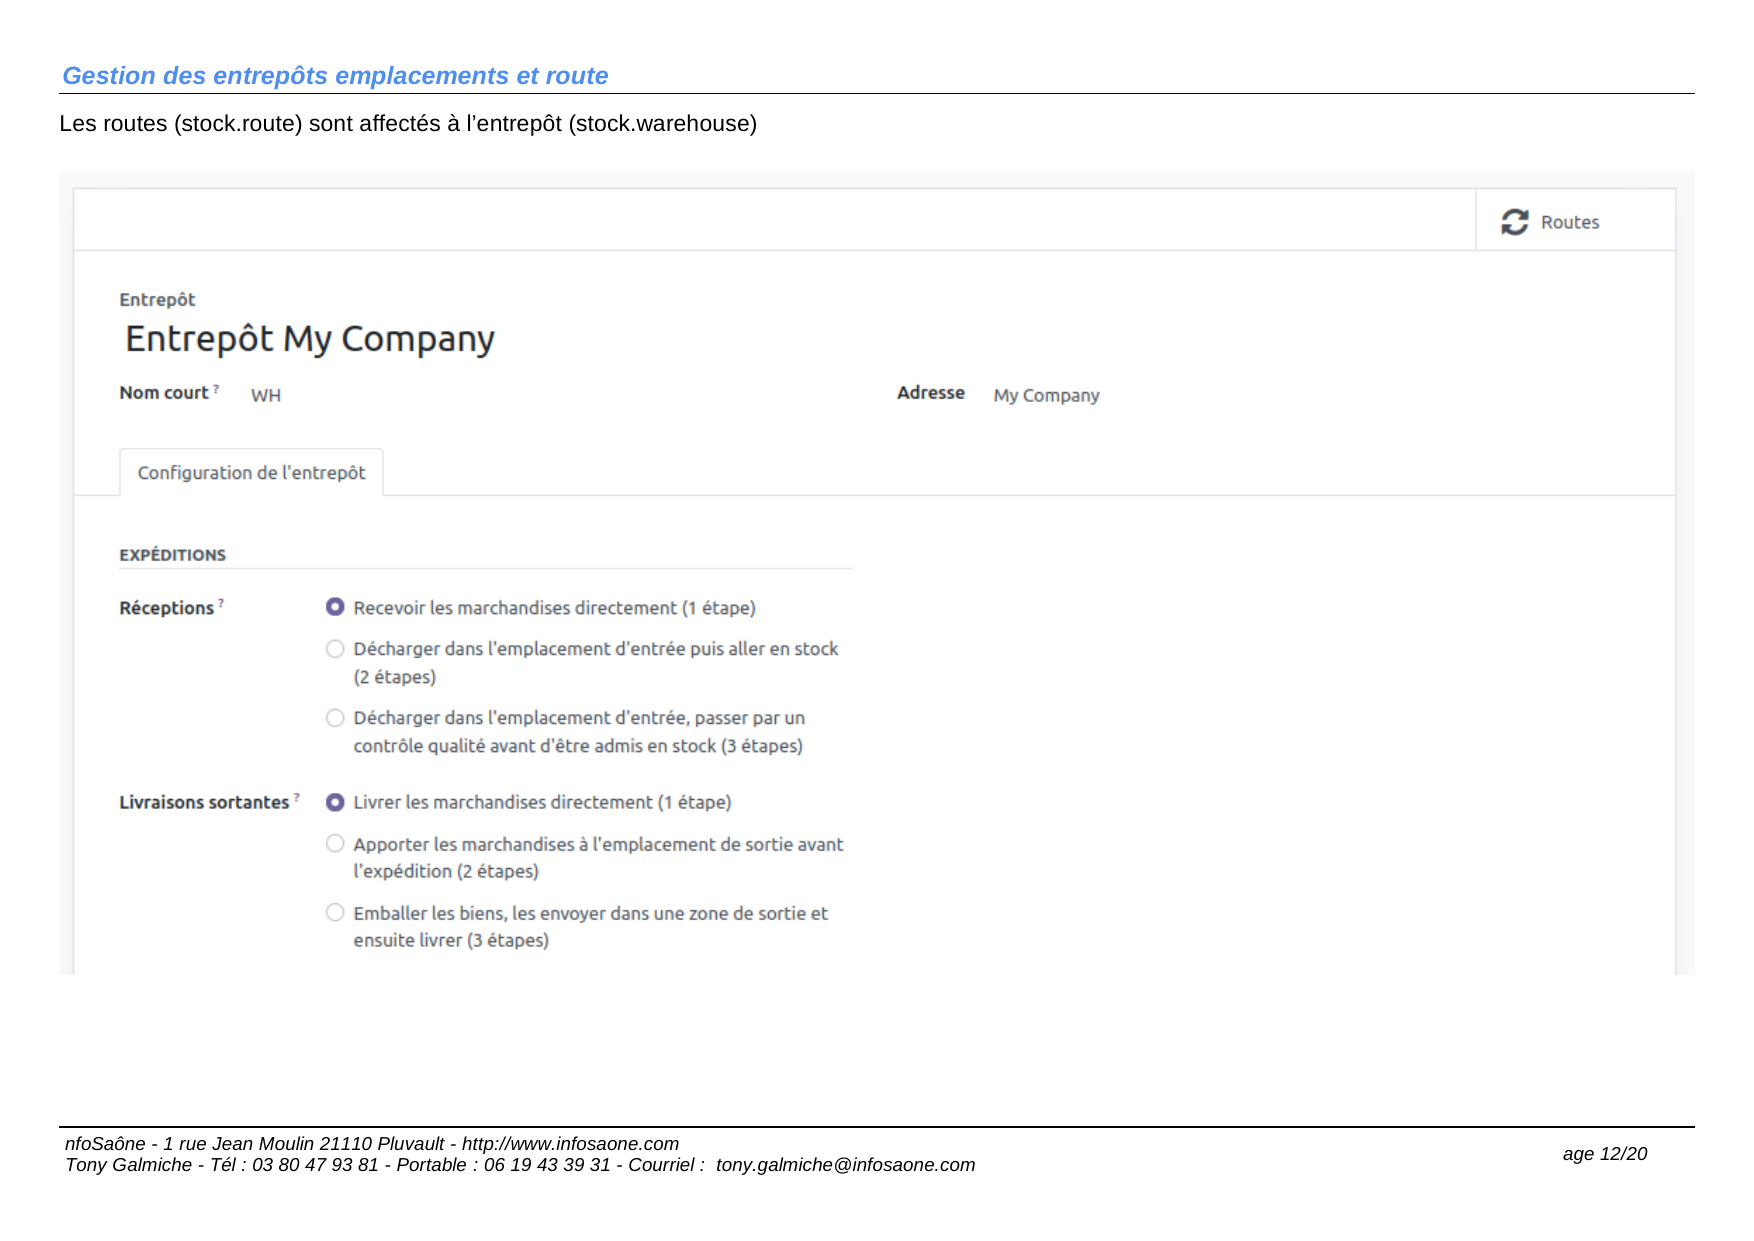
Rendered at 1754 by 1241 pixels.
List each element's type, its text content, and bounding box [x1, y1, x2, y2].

text Les routes (stock.route) sont affectés à l’entrepôt (stock.warehouse) [59, 111, 1695, 137]
picture [59, 171, 1695, 975]
subtitle Gestion des entrepôts emplacements et route [59, 59, 1695, 93]
